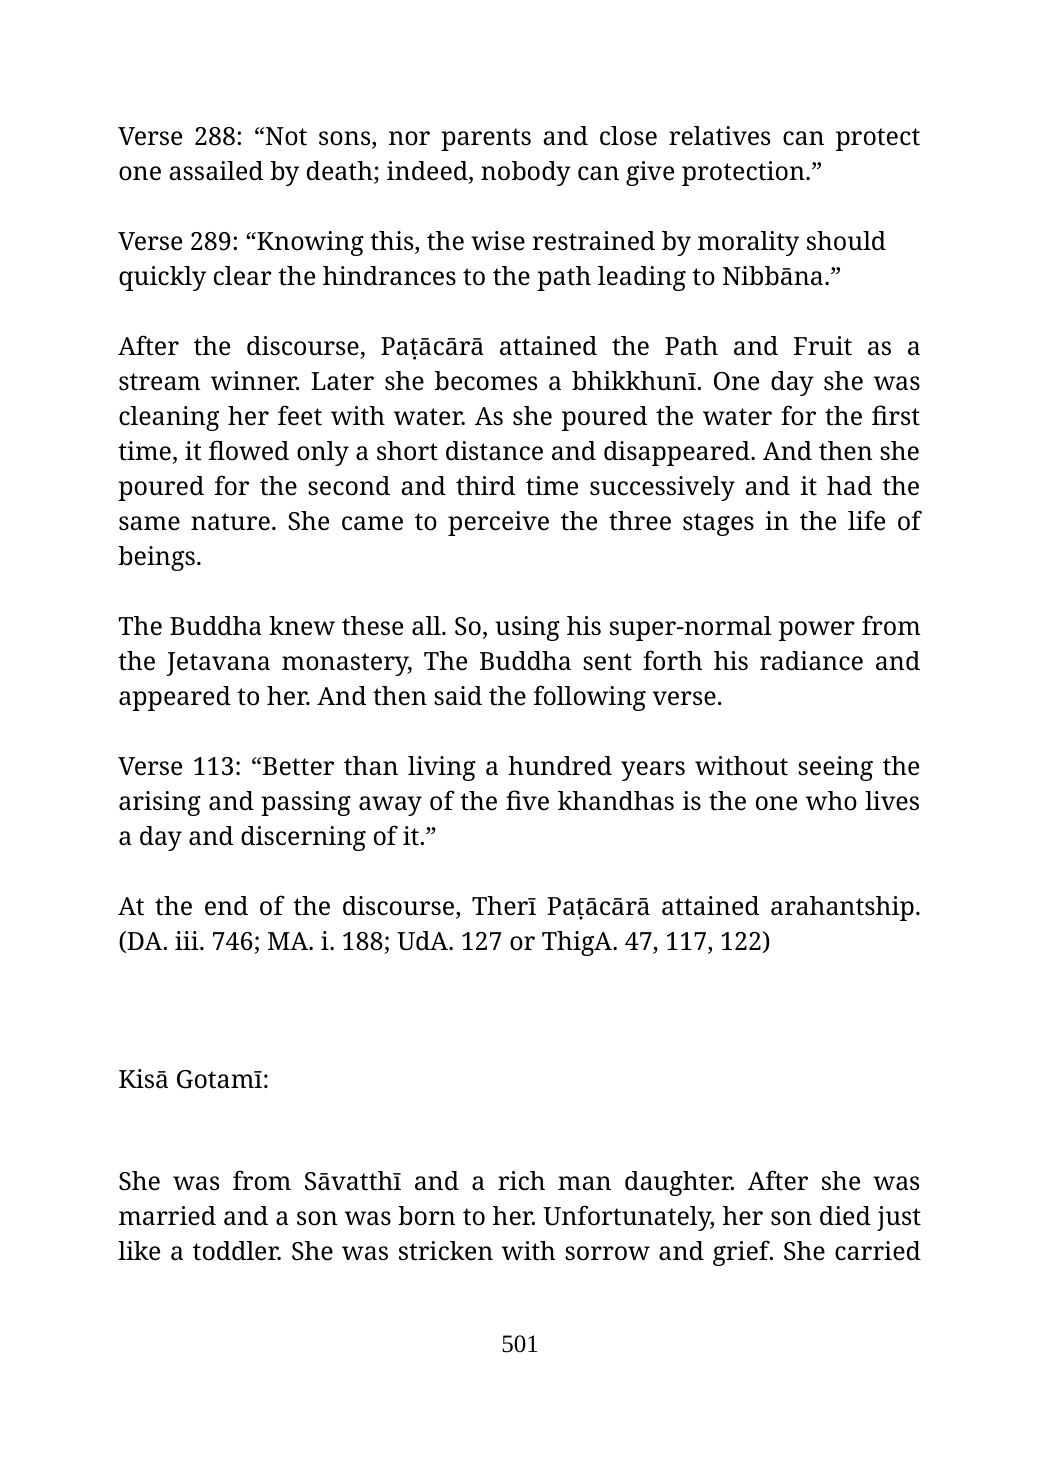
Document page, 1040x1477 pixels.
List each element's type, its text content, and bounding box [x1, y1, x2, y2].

text Kisā Gotamī: [118, 1061, 922, 1096]
text Verse 288: “Not sons, nor parents and close relatives can protect one assailed by death; indeed, nobody can give protection.” Verse 289: “Knowing this, the wise restrained by morality should quickly clear the hindrances to the path leading to Nibbāna.” After the discourse, Paṭācārā attained the Path and Fruit as a stream winner. Later she becomes a bhikkhunī. One day she was cleaning her feet with water. As she poured the water for the first time, it flowed only a short distance and disappeared. And then she poured for the second and third time successively and it had the same nature. She came to perceive the three stages in the life of beings. The Buddha knew these all. So, using his super-normal power from the Jetavana monastery, The Buddha sent forth his radiance and appeared to her. And then said the following verse. Verse 113: “Better than living a hundred years without seeing the arising and passing away of the five khandhas is the one who lives a day and discerning of it.” At the end of the discourse, Therī Paṭācārā attained arahantship. (DA. iii. 746; MA. i. 188; UdA. 127 or ThigA. 47, 117, 122) [118, 118, 922, 1028]
text She was from Sāvatthī and a rich man daughter. After she was married and a son was born to her. Unfortunately, her son died just like a toddler. She was stricken with sorrow and grief. She carried [118, 1128, 922, 1268]
